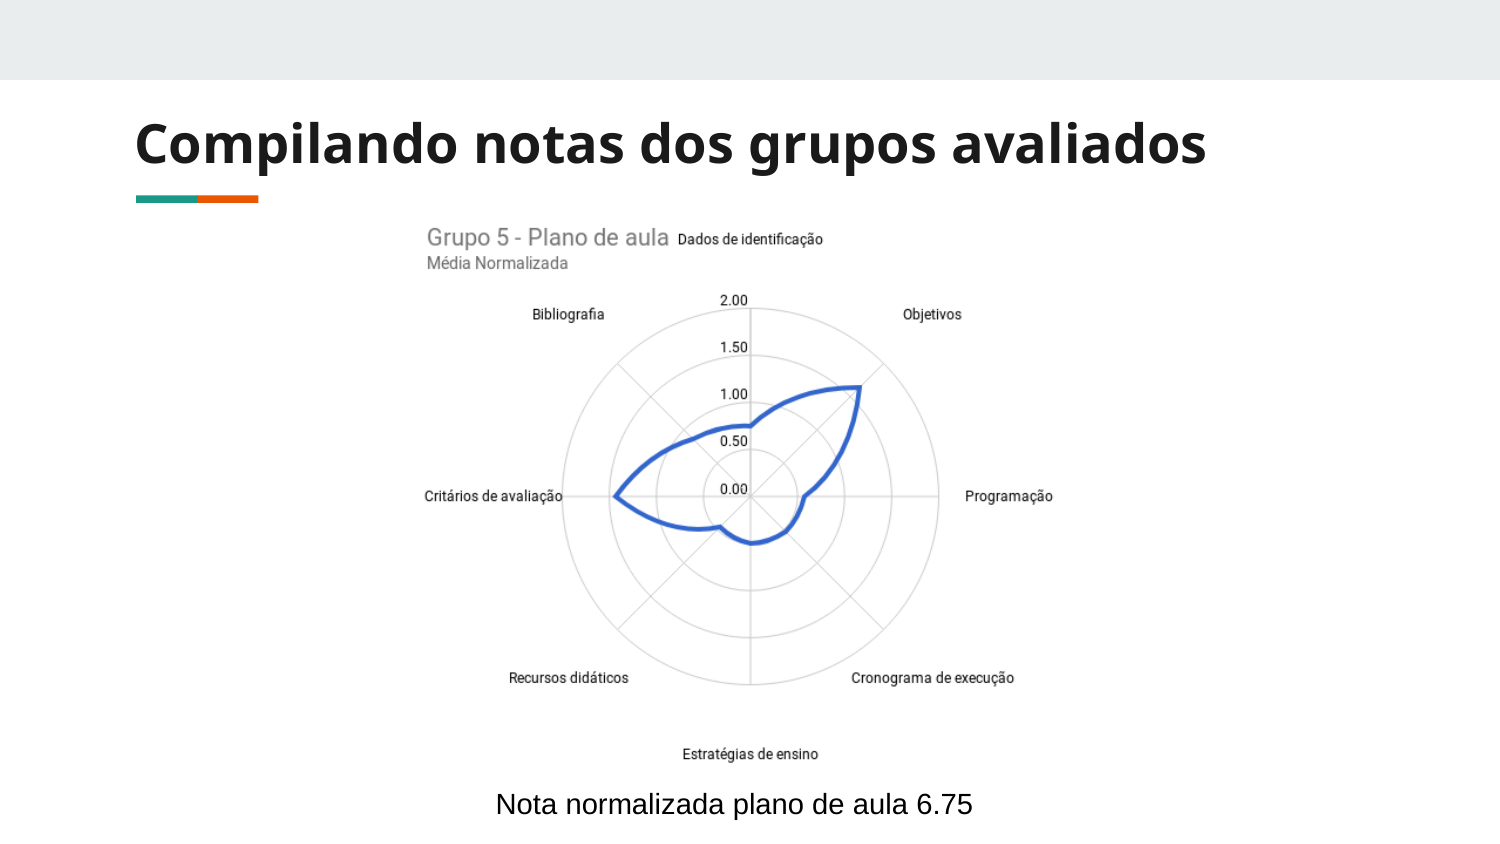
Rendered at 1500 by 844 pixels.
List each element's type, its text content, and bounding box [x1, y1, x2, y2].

text_box Nota normalizada plano de aula 6.75 [480, 770, 1020, 826]
title Compilando notas dos grupos avaliados [119, 94, 1381, 183]
picture [421, 221, 1079, 771]
